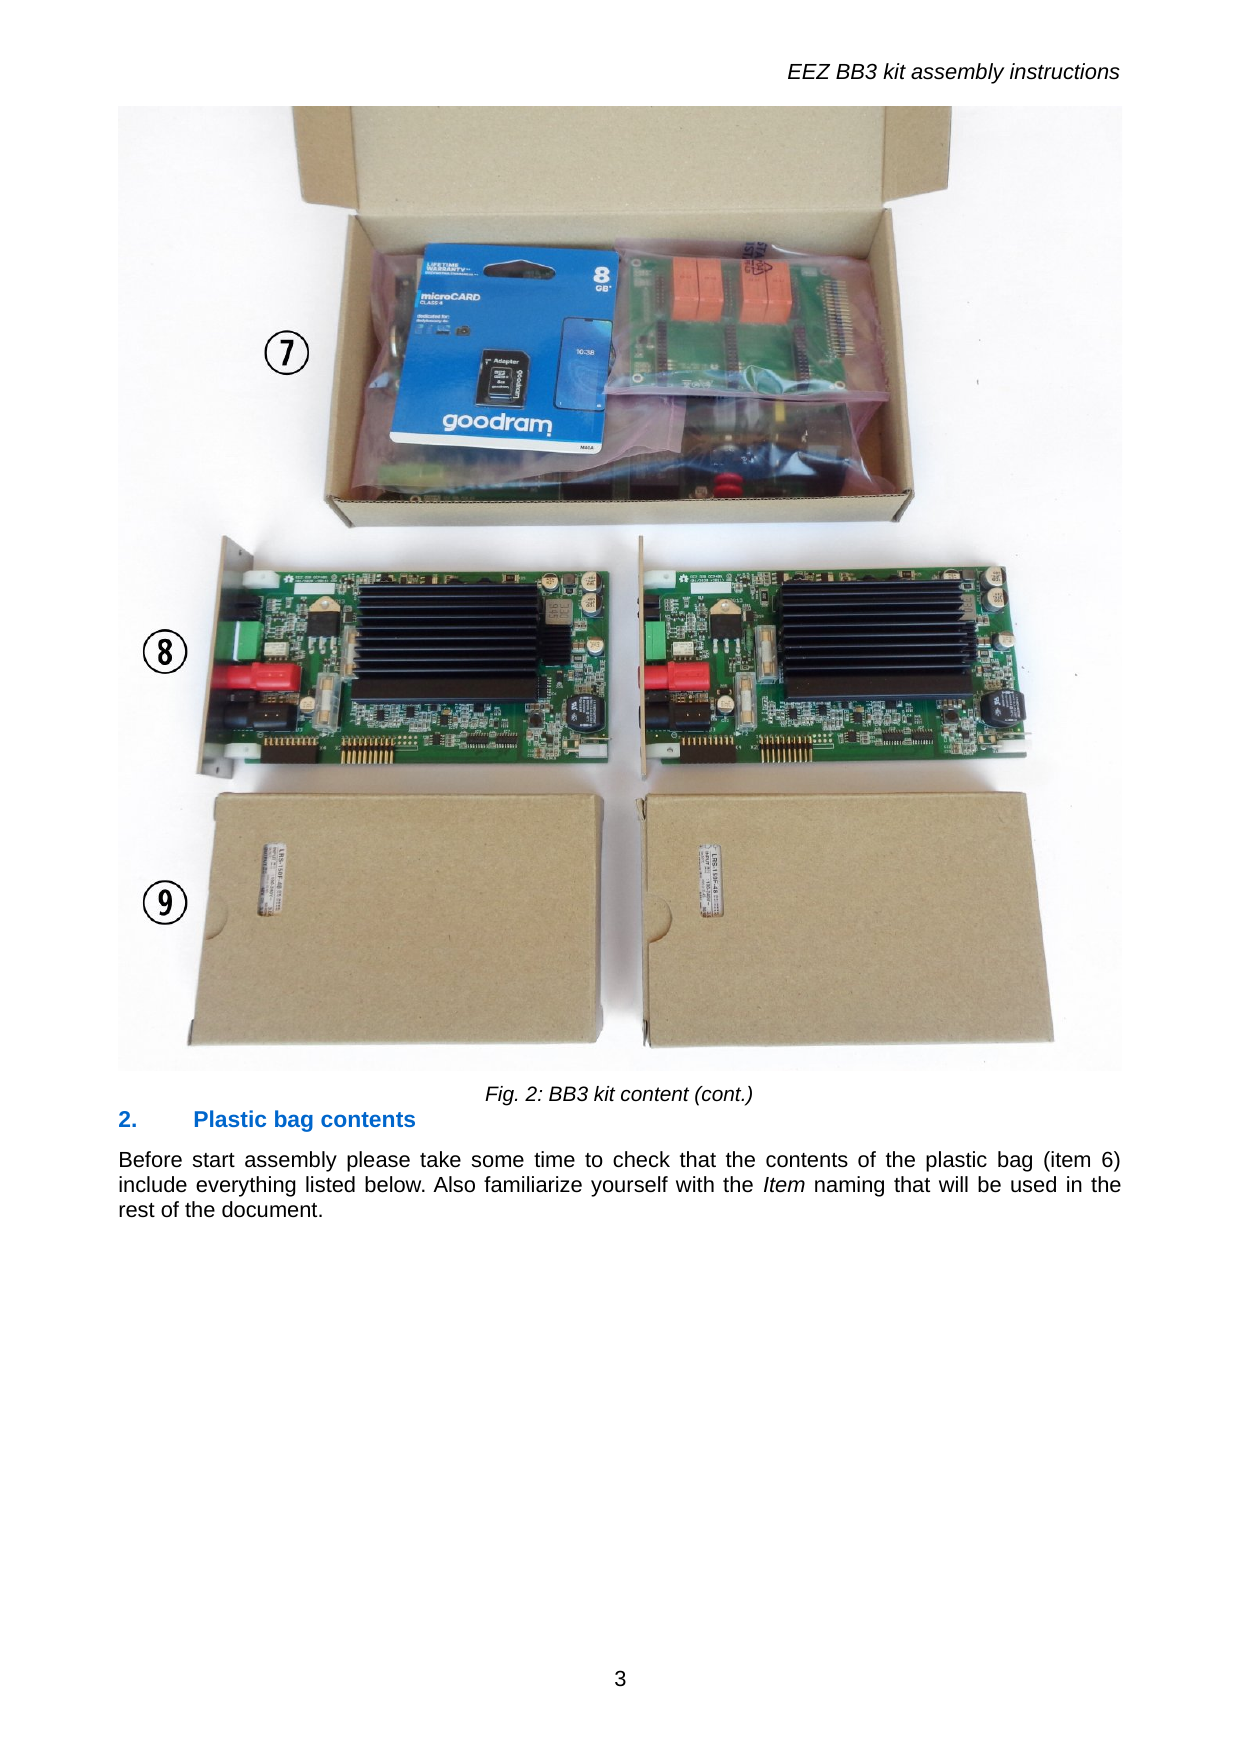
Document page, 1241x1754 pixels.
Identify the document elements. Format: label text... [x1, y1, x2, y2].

subtitle Plastic bag contents [118, 1106, 1122, 1132]
picture [118, 106, 1123, 1071]
text Before start assembly please take some time to check that the contents of the plastic bag (item 6) include everything listed below. Also familiarize yourself with the Item naming that will be used in the rest of the document. [118, 1147, 1122, 1223]
list Fig. 2: BB3 kit content (cont.) [118, 1071, 1122, 1106]
